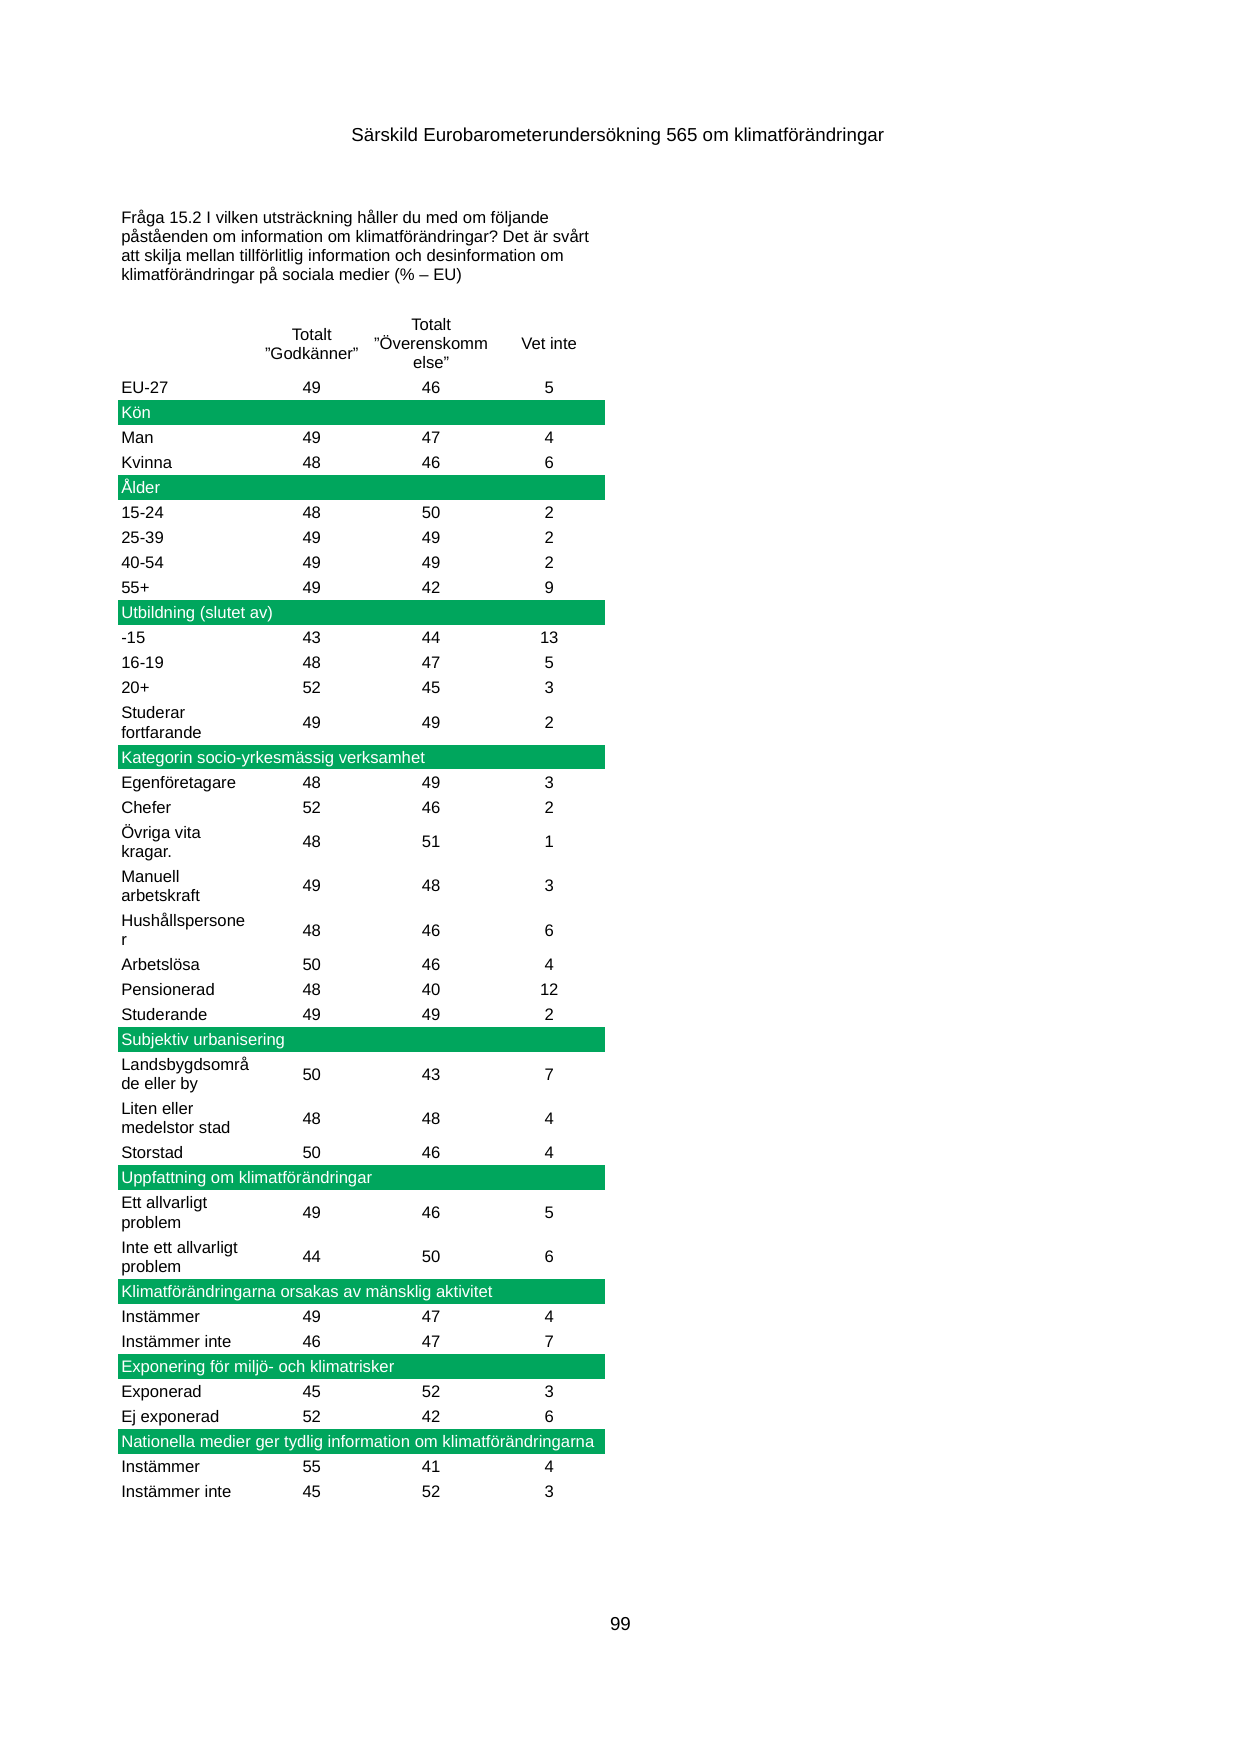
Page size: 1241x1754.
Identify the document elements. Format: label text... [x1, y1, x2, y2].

table_cell 52 [254, 795, 369, 819]
table_cell 49 [254, 700, 369, 744]
table_cell 46 [254, 1329, 369, 1354]
table_cell Instämmer [118, 1304, 254, 1329]
table_cell [118, 312, 254, 375]
table_cell Pensionerad [118, 977, 254, 1002]
table_cell Klimatförändringarna orsakas av mänsklig aktivitet [118, 1279, 605, 1304]
table_cell 6 [493, 908, 605, 952]
table_cell Vet inte [493, 312, 605, 375]
table_cell 42 [369, 1404, 492, 1429]
table_cell 49 [254, 375, 369, 400]
table_cell 42 [369, 575, 492, 600]
table_cell 47 [369, 1304, 492, 1329]
table_cell 52 [254, 1404, 369, 1429]
table_cell 50 [254, 1140, 369, 1165]
table_cell 49 [369, 700, 492, 744]
table_cell 15-24 [118, 500, 254, 525]
table_cell 48 [254, 450, 369, 475]
table_cell 5 [493, 1190, 605, 1234]
table_cell 3 [493, 864, 605, 908]
table_cell 2 [493, 525, 605, 550]
table_cell 50 [254, 1052, 369, 1096]
table_cell 2 [493, 700, 605, 744]
table_cell 49 [254, 550, 369, 575]
table_cell 46 [369, 375, 492, 400]
table_cell -15 [118, 625, 254, 650]
table_cell Kvinna [118, 450, 254, 475]
table_cell 6 [493, 1404, 605, 1429]
table_cell 1 [493, 820, 605, 864]
table_cell 44 [254, 1235, 369, 1279]
table_cell 52 [369, 1479, 492, 1504]
table_cell Man [118, 425, 254, 450]
table_cell 44 [369, 625, 492, 650]
table_cell 3 [493, 1479, 605, 1504]
table_cell 50 [254, 952, 369, 977]
table_cell 46 [369, 1190, 492, 1234]
table_cell 49 [254, 864, 369, 908]
table_cell [493, 287, 605, 312]
table_cell 49 [254, 525, 369, 550]
table_cell 4 [493, 1304, 605, 1329]
table_cell Totalt ”Överenskommelse” [369, 312, 492, 375]
table_cell Instämmer inte [118, 1479, 254, 1504]
table_cell 46 [369, 795, 492, 819]
table_cell 40-54 [118, 550, 254, 575]
table_cell 48 [254, 908, 369, 952]
table_cell 5 [493, 650, 605, 675]
table_cell 13 [493, 625, 605, 650]
table_cell 48 [254, 770, 369, 794]
table_cell 16-19 [118, 650, 254, 675]
table_cell 48 [254, 820, 369, 864]
table_cell Uppfattning om klimatförändringar [118, 1165, 605, 1190]
table_cell 49 [369, 770, 492, 794]
table_cell 49 [369, 525, 492, 550]
table_cell 46 [369, 1140, 492, 1165]
table_cell 5 [493, 375, 605, 400]
table_cell 6 [493, 450, 605, 475]
table_cell 48 [254, 650, 369, 675]
table_cell 45 [254, 1479, 369, 1504]
table_cell 52 [254, 675, 369, 700]
table_cell Ett allvarligt problem [118, 1190, 254, 1234]
table_cell 20+ [118, 675, 254, 700]
table_cell 48 [254, 500, 369, 525]
table_cell EU-27 [118, 375, 254, 400]
table_cell 4 [493, 952, 605, 977]
table_cell Utbildning (slutet av) [118, 600, 605, 625]
table_cell Manuell arbetskraft [118, 864, 254, 908]
table_cell 47 [369, 650, 492, 675]
table_cell 4 [493, 1096, 605, 1140]
table_cell [369, 287, 492, 312]
table_cell 43 [369, 1052, 492, 1096]
table_cell Liten eller medelstor stad [118, 1096, 254, 1140]
table_cell 49 [369, 1002, 492, 1027]
table_cell Studerande [118, 1002, 254, 1027]
table_cell 46 [369, 952, 492, 977]
table_cell Övriga vita kragar. [118, 820, 254, 864]
table_cell Subjektiv urbanisering [118, 1027, 605, 1052]
table_cell Ålder [118, 475, 605, 500]
table_cell 49 [254, 425, 369, 450]
table_cell 2 [493, 500, 605, 525]
table_cell [254, 287, 369, 312]
table_cell Ej exponerad [118, 1404, 254, 1429]
table_cell 43 [254, 625, 369, 650]
table_cell Kategorin socio-yrkesmässig verksamhet [118, 745, 605, 769]
table_cell 3 [493, 770, 605, 794]
table_cell 45 [254, 1379, 369, 1404]
table_cell Arbetslösa [118, 952, 254, 977]
table_cell 50 [369, 1235, 492, 1279]
table_cell 49 [254, 1190, 369, 1234]
table_cell 47 [369, 425, 492, 450]
table_cell 25-39 [118, 525, 254, 550]
table_cell 48 [254, 1096, 369, 1140]
table_cell 9 [493, 575, 605, 600]
table_cell 48 [369, 1096, 492, 1140]
table_cell 2 [493, 550, 605, 575]
table_cell Chefer [118, 795, 254, 819]
table_cell 7 [493, 1052, 605, 1096]
table_cell Studerar fortfarande [118, 700, 254, 744]
table_cell Hushållspersoner [118, 908, 254, 952]
table_cell 2 [493, 795, 605, 819]
table_cell 7 [493, 1329, 605, 1354]
table_cell Landsbygdsområde eller by [118, 1052, 254, 1096]
table_cell 12 [493, 977, 605, 1002]
table_cell Egenföretagare [118, 770, 254, 794]
table_cell 45 [369, 675, 492, 700]
table_cell 48 [254, 977, 369, 1002]
table_cell Exponering för miljö- och klimatrisker [118, 1354, 605, 1379]
table_cell 41 [369, 1454, 492, 1479]
table_cell 47 [369, 1329, 492, 1354]
table_cell 4 [493, 1140, 605, 1165]
table_cell 48 [369, 864, 492, 908]
table_cell Storstad [118, 1140, 254, 1165]
table_cell 51 [369, 820, 492, 864]
table_cell 55+ [118, 575, 254, 600]
table_cell Instämmer inte [118, 1329, 254, 1354]
table_cell 6 [493, 1235, 605, 1279]
table_cell Nationella medier ger tydlig information om klimatförändringarna [118, 1429, 605, 1454]
table_header Fråga 15.2 I vilken utsträckning håller du med om följande påståenden om information om klimatförändringar? Det är svårt att skilja mellan tillförlitlig information och desinformation om klimatförändringar på sociala medier (% – EU) [118, 205, 605, 287]
table_cell 50 [369, 500, 492, 525]
table_cell Totalt ”Godkänner” [254, 312, 369, 375]
table_cell 2 [493, 1002, 605, 1027]
table_cell 49 [254, 1002, 369, 1027]
table_cell [118, 287, 254, 312]
table_cell Inte ett allvarligt problem [118, 1235, 254, 1279]
table_cell 4 [493, 425, 605, 450]
table_cell 3 [493, 1379, 605, 1404]
table_cell 52 [369, 1379, 492, 1404]
table_cell Instämmer [118, 1454, 254, 1479]
table_cell 49 [369, 550, 492, 575]
table_cell 46 [369, 908, 492, 952]
table_cell 4 [493, 1454, 605, 1479]
table_cell 40 [369, 977, 492, 1002]
table_cell 49 [254, 575, 369, 600]
table_cell 46 [369, 450, 492, 475]
table_cell 49 [254, 1304, 369, 1329]
table_cell Kön [118, 400, 605, 425]
table_cell 55 [254, 1454, 369, 1479]
table_cell 3 [493, 675, 605, 700]
table_cell Exponerad [118, 1379, 254, 1404]
